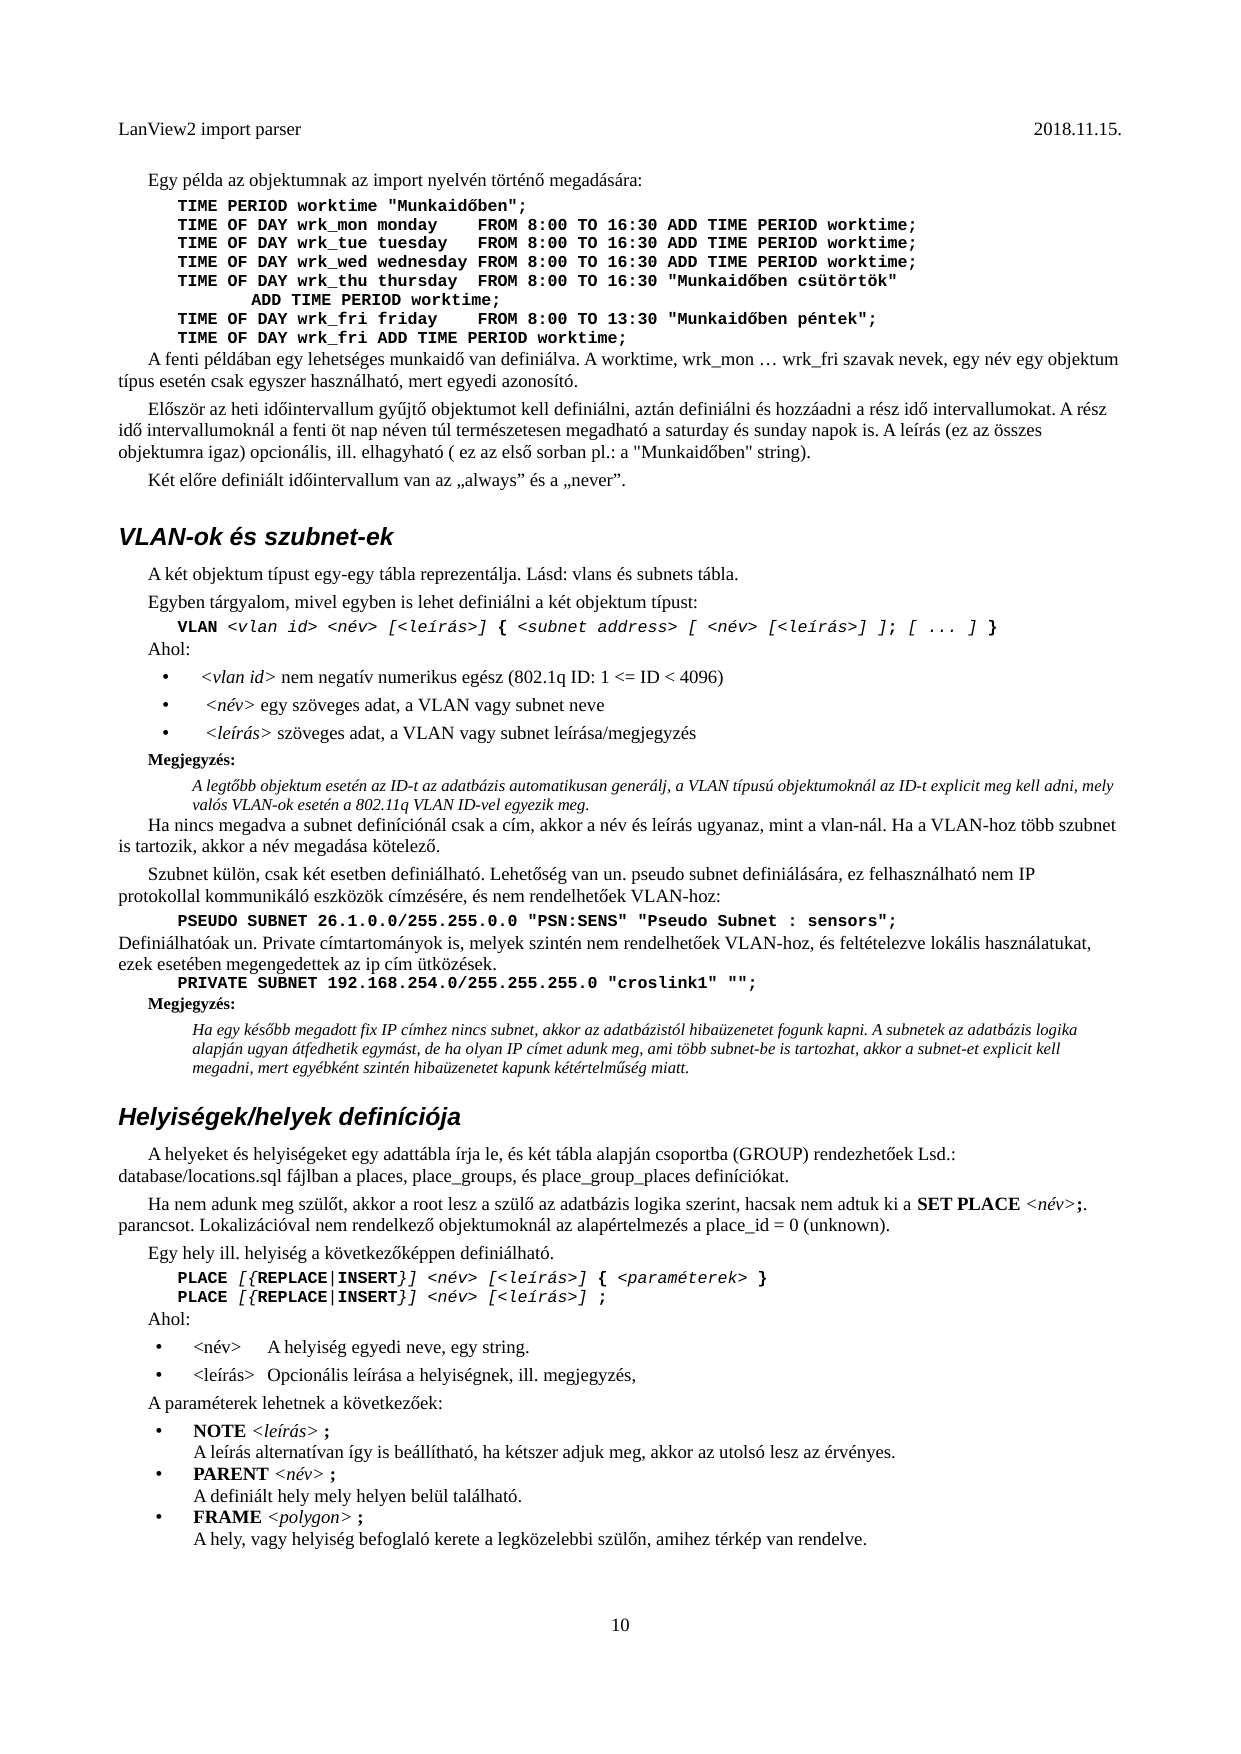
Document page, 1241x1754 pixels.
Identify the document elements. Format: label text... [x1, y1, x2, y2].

text Ahol: [118, 638, 1122, 659]
text Egy hely ill. helyiség a következőképpen definiálható. [118, 1242, 1122, 1264]
text TIME OF DAY wrk_mon monday FROM 8:00 TO 16:30 ADD TIME PERIOD worktime; [177, 216, 1122, 235]
text A paraméterek lehetnek a következőek: [118, 1392, 1122, 1413]
text ADD TIME PERIOD worktime; [177, 291, 1122, 310]
list <vlan id> nem negatív numerikus egész (802.1q ID: 1 <= ID < 4096) [162, 666, 1122, 687]
text Két előre definiált időintervallum van az „always” és a „never”. [118, 469, 1122, 490]
subtitle VLAN-ok és szubnet-ek [118, 522, 1122, 550]
text Ha nem adunk meg szülőt, akkor a root lesz a szülő az adatbázis logika szerint, hacsak nem adtuk ki a SET PLACE <név>;. parancsot. Lokalizációval nem rendelkező objektumoknál az alapértelmezés a place_id = 0 (unknown). [118, 1192, 1122, 1236]
text Először az heti időintervallum gyűjtő objektumot kell definiálni, aztán definiálni és hozzáadni a rész idő intervallumokat. A rész idő intervallumoknál a fenti öt nap néven túl természetesen megadható a saturday és sunday napok is. A leírás (ez az összes objektumra igaz) opcionális, ill. elhagyható ( ez az első sorban pl.: a "Munkaidőben" string). [118, 398, 1122, 462]
text A legtőbb objektum esetén az ID-t az adatbázis automatikusan generálj, a VLAN típusú objektumoknál az ID-t explicit meg kell adni, mely valós VLAN-ok esetén a 802.11q VLAN ID-vel egyezik meg. [192, 775, 1122, 814]
list <név> A helyiség egyedi neve, egy string. [156, 1336, 1122, 1357]
text Ahol: [118, 1308, 1122, 1329]
text PLACE [{REPLACE|INSERT}] <név> [<leírás>] ; [177, 1289, 1122, 1308]
text PLACE [{REPLACE|INSERT}] <név> [<leírás>] { <paraméterek> } [177, 1270, 1122, 1289]
text TIME OF DAY wrk_wed wednesday FROM 8:00 TO 16:30 ADD TIME PERIOD worktime; [177, 254, 1122, 273]
text Megjegyzés: [118, 994, 1122, 1013]
text Szubnet külön, csak két esetben definiálható. Lehetőség van un. pseudo subnet definiálására, ez felhasználható nem IP protokollal kommunikáló eszközök címzésére, és nem rendelhetőek VLAN-hoz: [118, 863, 1122, 906]
text VLAN <vlan id> <név> [<leírás>] { <subnet address> [ <név> [<leírás>] ]; [ ... ] } [177, 619, 1122, 638]
list FRAME <polygon> ; A hely, vagy helyiség befoglaló kerete a legközelebbi szülőn, amihez térkép van rendelve. [156, 1506, 1122, 1549]
text A két objektum típust egy-egy tábla reprezentálja. Lásd: vlans és subnets tábla. [118, 563, 1122, 584]
text Egyben tárgyalom, mivel egyben is lehet definiálni a két objektum típust: [118, 591, 1122, 612]
list NOTE <leírás> ; A leírás alternatívan így is beállítható, ha kétszer adjuk meg, akkor az utolsó lesz az érvényes. [156, 1420, 1122, 1463]
text Ha nincs megadva a subnet definíciónál csak a cím, akkor a név és leírás ugyanaz, mint a vlan-nál. Ha a VLAN-hoz több szubnet is tartozik, akkor a név megadása kötelező. [118, 814, 1122, 857]
list <leírás> szöveges adat, a VLAN vagy subnet leírása/megjegyzés [162, 722, 1122, 743]
text PSEUDO SUBNET 26.1.0.0/255.255.0.0 "PSN:SENS" "Pseudo Subnet : sensors"; [177, 913, 1122, 932]
list <név> egy szöveges adat, a VLAN vagy subnet neve [162, 694, 1122, 715]
text Definiálhatóak un. Private címtartományok is, melyek szintén nem rendelhetőek VLAN-hoz, és feltételezve lokális használatukat, ezek esetében megengedettek az ip cím ütközések. [118, 932, 1122, 975]
text TIME OF DAY wrk_thu thursday FROM 8:00 TO 16:30 "Munkaidőben csütörtök" [177, 273, 1122, 291]
text A helyeket és helyiségeket egy adattábla írja le, és két tábla alapján csoportba (GROUP) rendezhetőek Lsd.: database/locations.sql fájlban a places, place_groups, és place_group_places definíciókat. [118, 1143, 1122, 1186]
text TIME OF DAY wrk_fri ADD TIME PERIOD worktime; [177, 329, 1122, 348]
text TIME PERIOD worktime "Munkaidőben"; [177, 197, 1122, 216]
text Ha egy később megadott fix IP címhez nincs subnet, akkor az adatbázistól hibaüzenetet fogunk kapni. A subnetek az adatbázis logika alapján ugyan átfedhetik egymást, de ha olyan IP címet adunk meg, ami több subnet-be is tartozhat, akkor a subnet-et explicit kell megadni, mert egyébként szintén hibaüzenetet kapunk kétértelműség miatt. [192, 1019, 1122, 1077]
text TIME OF DAY wrk_fri friday FROM 8:00 TO 13:30 "Munkaidőben péntek"; [177, 310, 1122, 329]
text Egy példa az objektumnak az import nyelvén történő megadására: [118, 169, 1122, 191]
list PARENT <név> ; A definiált hely mely helyen belül található. [156, 1463, 1122, 1506]
text A fenti példában egy lehetséges munkaidő van definiálva. A worktime, wrk_mon … wrk_fri szavak nevek, egy név egy objektum típus esetén csak egyszer használható, mert egyedi azonosító. [118, 348, 1122, 391]
list <leírás> Opcionális leírása a helyiségnek, ill. megjegyzés, [156, 1364, 1122, 1385]
text Megjegyzés: [118, 750, 1122, 769]
subtitle Helyiségek/helyek definíciója [118, 1102, 1122, 1130]
text PRIVATE SUBNET 192.168.254.0/255.255.255.0 "croslink1" ""; [177, 975, 1122, 994]
text TIME OF DAY wrk_tue tuesday FROM 8:00 TO 16:30 ADD TIME PERIOD worktime; [177, 235, 1122, 254]
